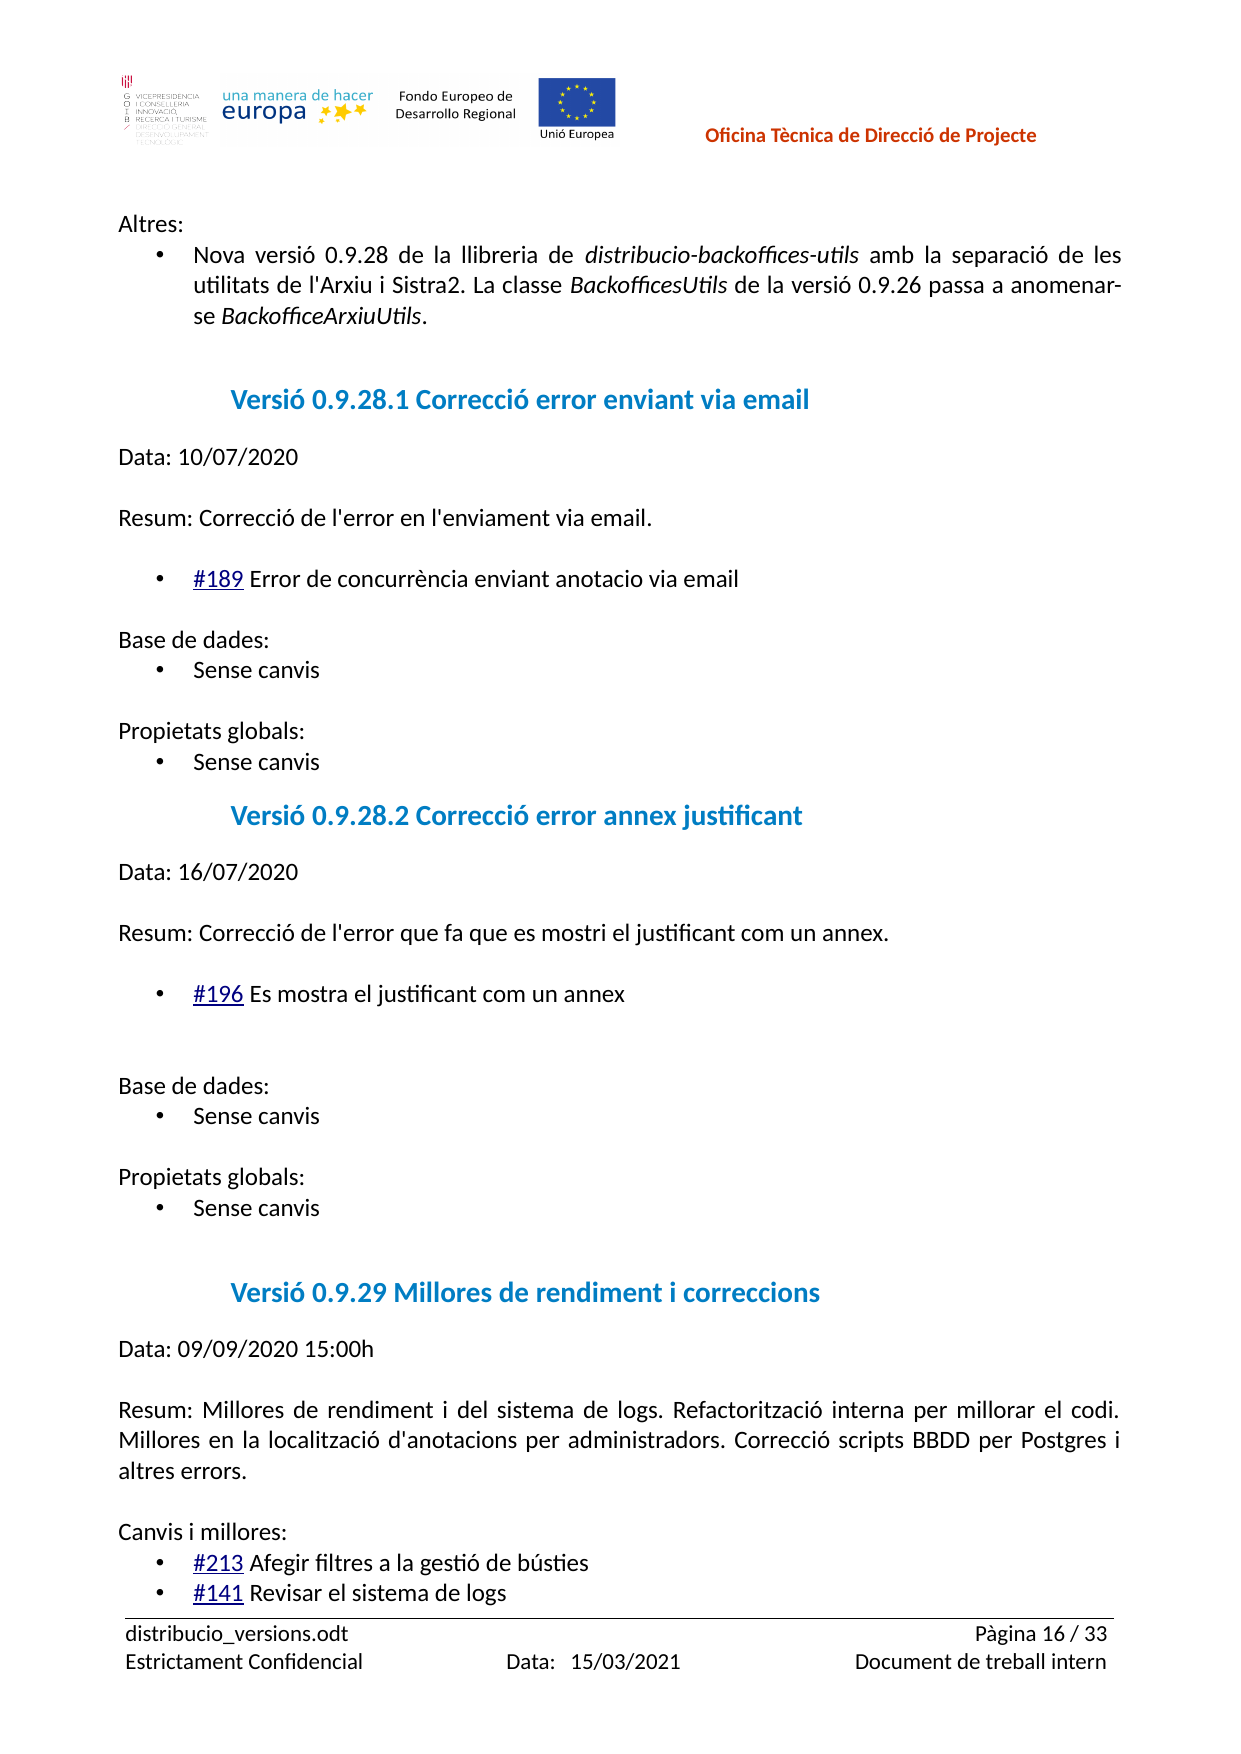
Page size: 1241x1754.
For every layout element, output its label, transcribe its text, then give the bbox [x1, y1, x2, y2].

text Base de dades: [118, 1070, 1122, 1101]
text Propietats globals: [118, 715, 1122, 746]
subtitle Versió 0.9.28.2 Correcció error annex justificant [153, 797, 1122, 833]
text Resum: Correcció de l'error que fa que es mostri el justificant com un annex. [118, 917, 1122, 948]
text Base de dades: [118, 624, 1122, 654]
list Sense canvis [156, 654, 1122, 685]
subtitle Versió 0.9.28.1 Correcció error enviant via email [153, 381, 1122, 417]
subtitle Versió 0.9.29 Millores de rendiment i correccions [153, 1274, 1122, 1309]
text Propietats globals: [118, 1162, 1122, 1192]
text Altres: [118, 208, 1122, 239]
text Resum: Correcció de l'error en l'enviament via email. [118, 502, 1122, 532]
picture [118, 73, 213, 147]
list #189 Error de concurrència enviant anotacio via email [156, 563, 1122, 593]
list #196 Es mostra el justificant com un annex [156, 978, 1122, 1009]
list Sense canvis [156, 1101, 1122, 1131]
list #213 Afegir filtres a la gestió de bústies [156, 1547, 1122, 1577]
text Data: 09/09/2020 15:00h [118, 1333, 1122, 1363]
list Sense canvis [156, 746, 1122, 776]
text Data: 10/07/2020 [118, 441, 1122, 471]
text Resum: Millores de rendiment i del sistema de logs. Refactorització interna per millorar el codi. Millores en la localització d'anotacions per administradors. Correcció scripts BBDD per Postgres i altres errors. [118, 1394, 1122, 1486]
list Nova versió 0.9.28 de la llibreria de distribucio-backoffices-utils amb la separació de les utilitats de l'Arxiu i Sistra2. La classe BackofficesUtils de la versió 0.9.26 passa a anomenar-se BackofficeArxiuUtils. [156, 239, 1122, 330]
list Sense canvis [156, 1192, 1122, 1223]
list #141 Revisar el sistema de logs [156, 1577, 1122, 1608]
picture [219, 73, 621, 147]
text Canvis i millores: [118, 1516, 1122, 1547]
text Data: 16/07/2020 [118, 856, 1122, 887]
